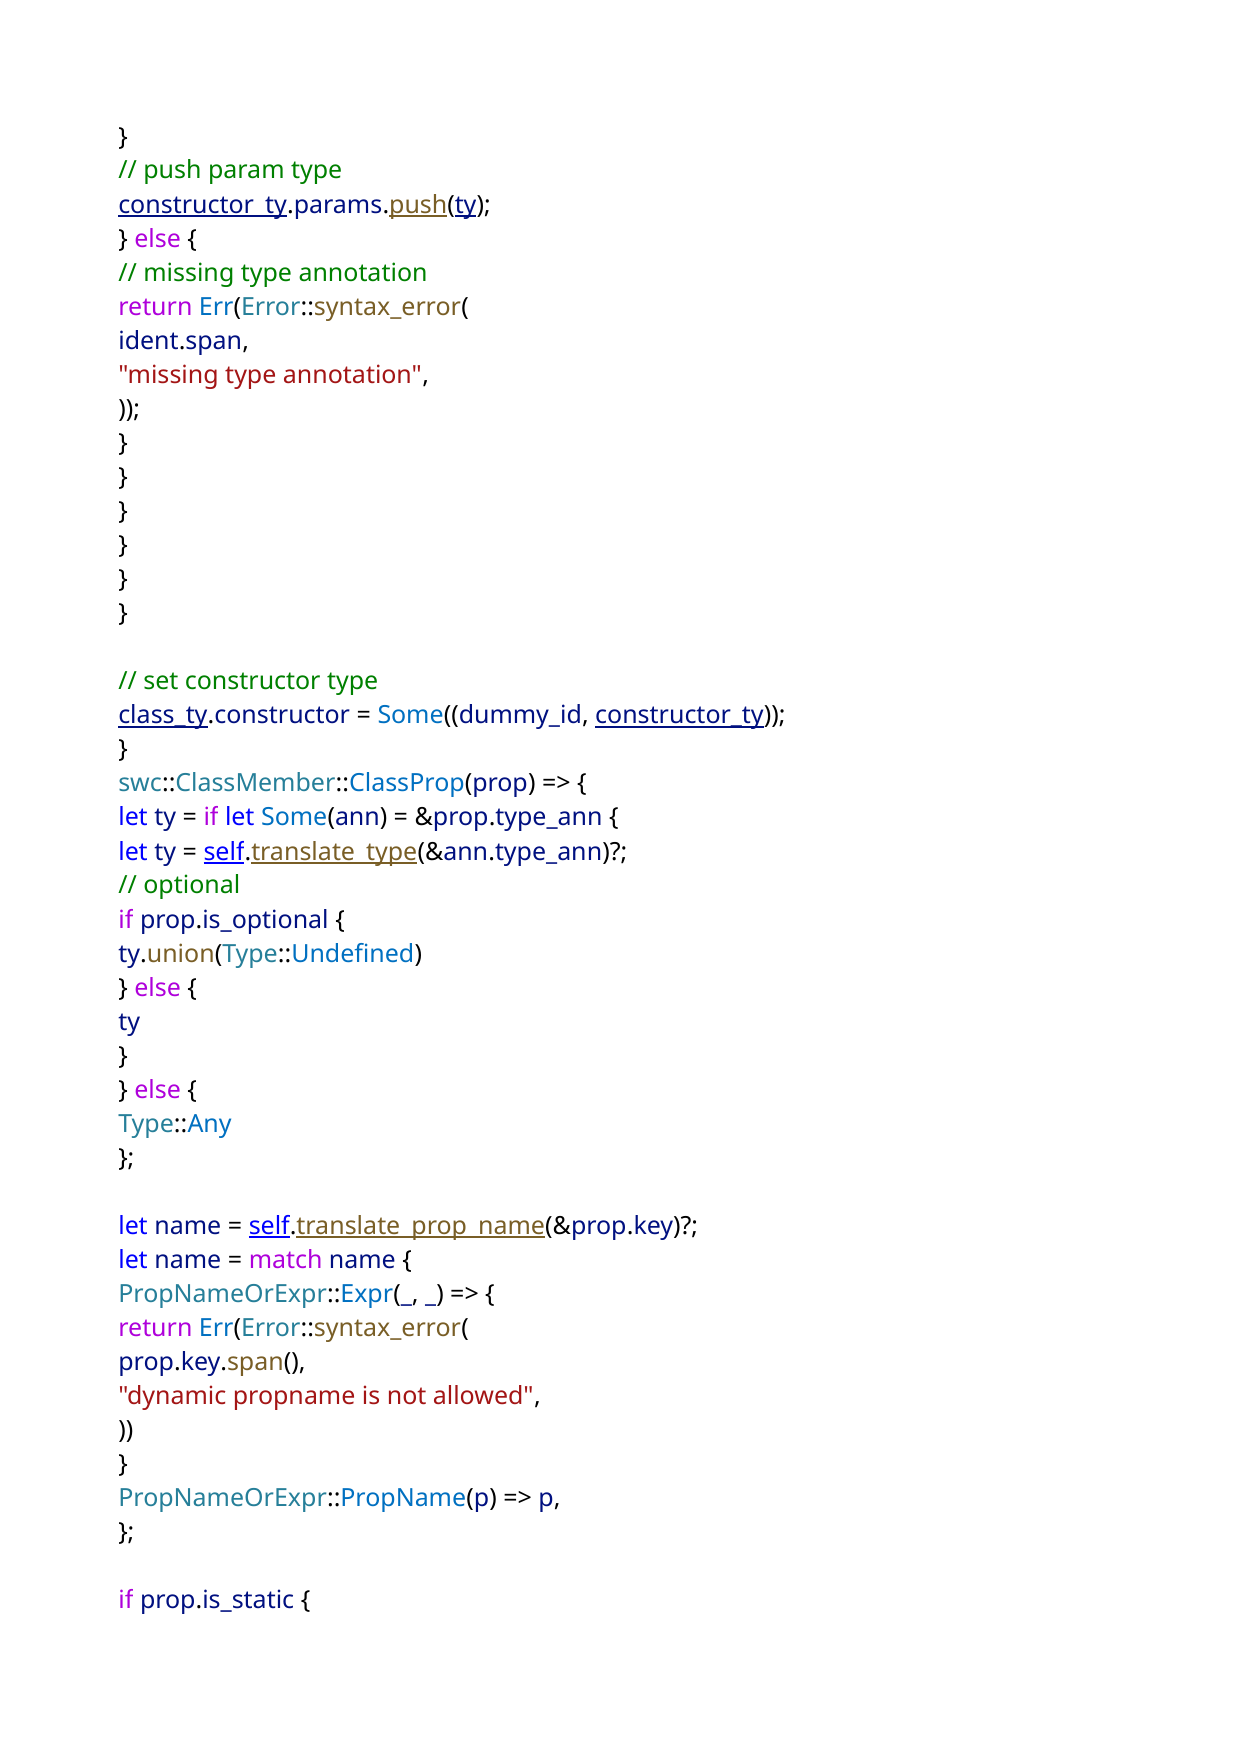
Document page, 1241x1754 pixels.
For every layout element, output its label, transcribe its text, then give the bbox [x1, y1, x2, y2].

text } [118, 459, 1122, 493]
text PropNameOrExpr::Expr(_, _) => { [118, 1276, 1122, 1310]
text class_ty.constructor = Some((dummy_id, constructor_ty)); [118, 697, 1122, 731]
text ty.union(Type::Undefined) [118, 935, 1122, 969]
text } else { [118, 969, 1122, 1003]
text } [118, 1446, 1122, 1480]
text Type::Any [118, 1106, 1122, 1140]
text }; [118, 1514, 1122, 1548]
text prop.key.span(), [118, 1344, 1122, 1378]
text } else { [118, 220, 1122, 254]
text } [118, 731, 1122, 765]
text PropNameOrExpr::PropName(p) => p, [118, 1480, 1122, 1514]
text ident.span, [118, 322, 1122, 357]
text }; [118, 1140, 1122, 1174]
text // push param type [118, 152, 1122, 186]
text } [118, 1037, 1122, 1072]
text if prop.is_optional { [118, 901, 1122, 935]
text "dynamic propname is not allowed", [118, 1378, 1122, 1412]
text return Err(Error::syntax_error( [118, 288, 1122, 322]
text } [118, 527, 1122, 561]
text // optional [118, 867, 1122, 901]
text } [118, 118, 1122, 152]
text let name = self.translate_prop_name(&prop.key)?; [118, 1207, 1122, 1242]
text } [118, 595, 1122, 629]
text let name = match name { [118, 1242, 1122, 1276]
text ty [118, 1003, 1122, 1037]
text constructor_ty.params.push(ty); [118, 186, 1122, 220]
text if prop.is_static { [118, 1582, 1122, 1616]
text } else { [118, 1072, 1122, 1106]
text } [118, 425, 1122, 459]
text // missing type annotation [118, 254, 1122, 288]
text )); [118, 391, 1122, 425]
text } [118, 493, 1122, 527]
text "missing type annotation", [118, 357, 1122, 391]
text return Err(Error::syntax_error( [118, 1310, 1122, 1344]
text let ty = self.translate_type(&ann.type_ann)?; [118, 833, 1122, 867]
text )) [118, 1412, 1122, 1446]
text swc::ClassMember::ClassProp(prop) => { [118, 765, 1122, 799]
text let ty = if let Some(ann) = &prop.type_ann { [118, 799, 1122, 833]
text } [118, 561, 1122, 595]
text // set constructor type [118, 663, 1122, 697]
